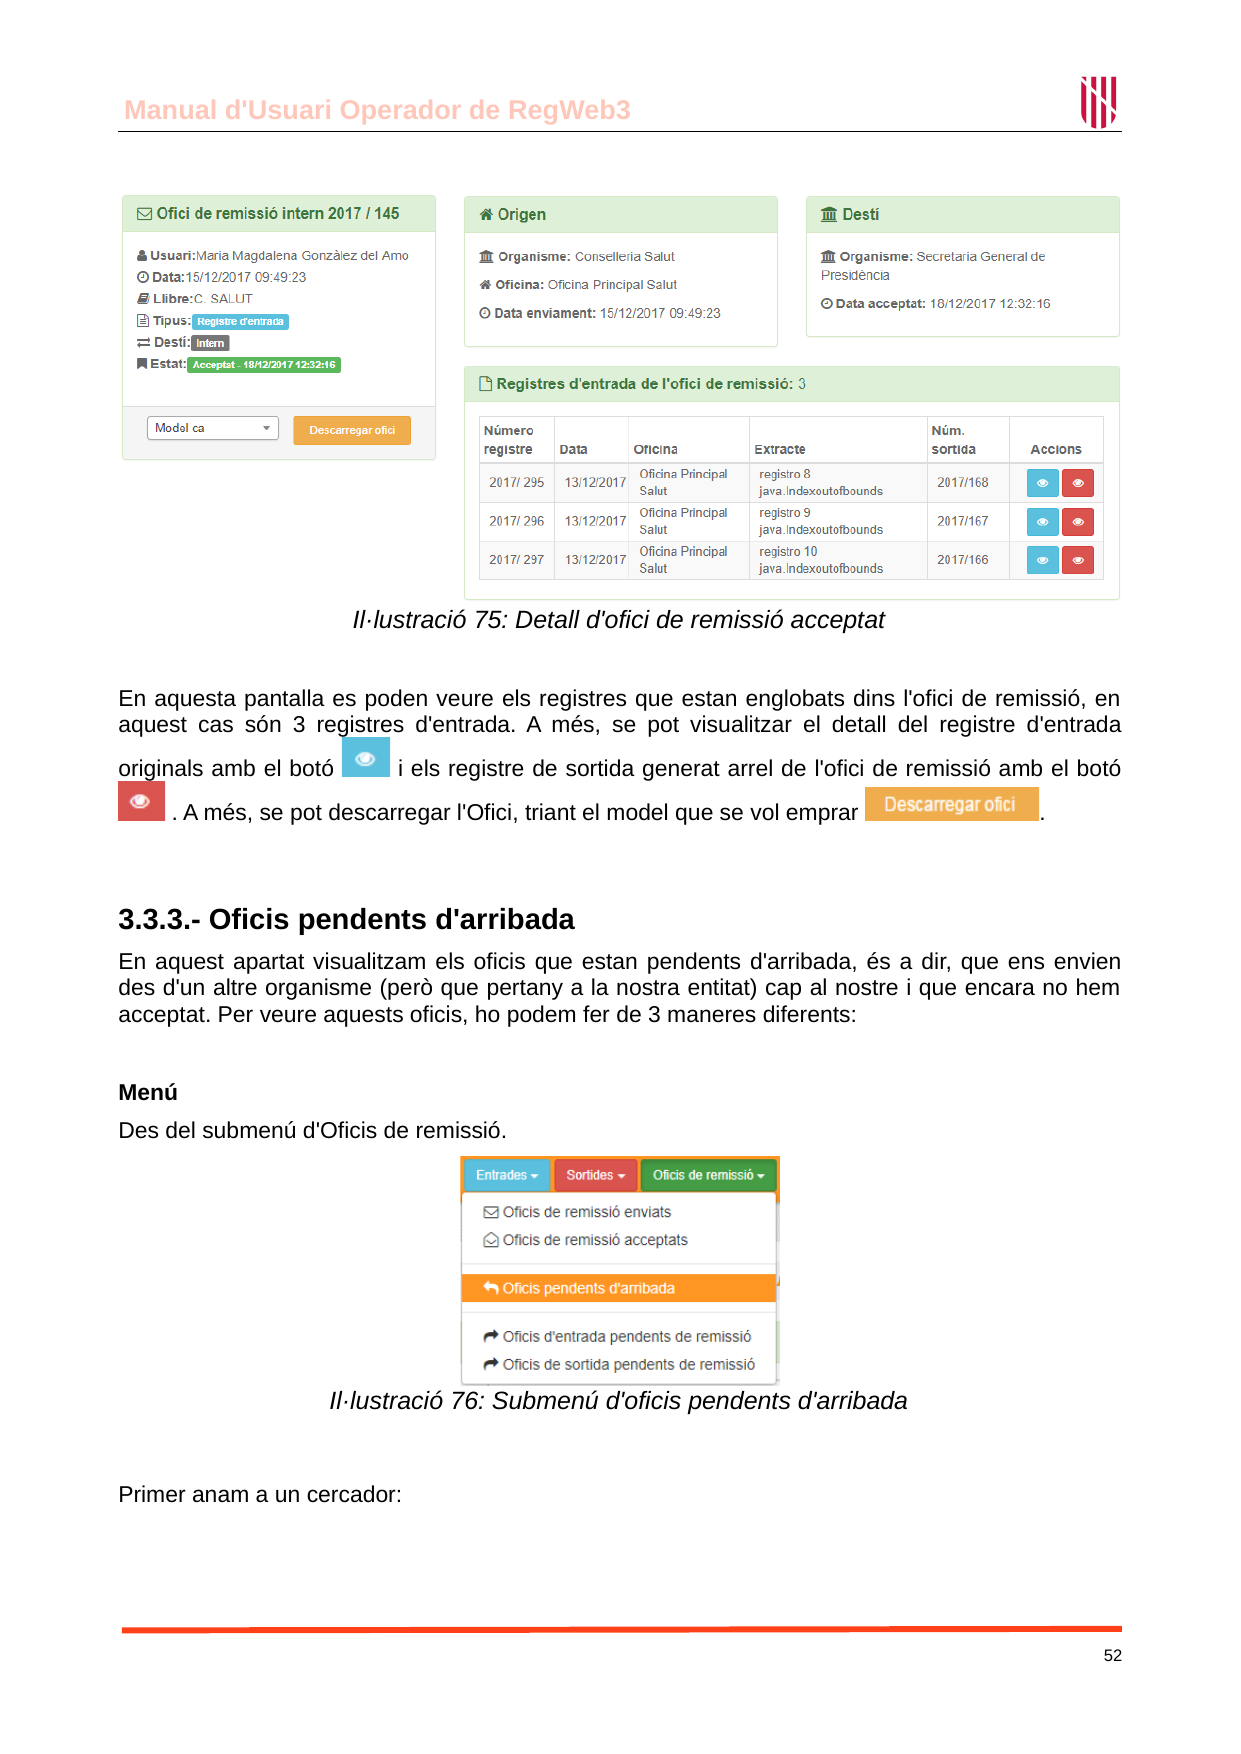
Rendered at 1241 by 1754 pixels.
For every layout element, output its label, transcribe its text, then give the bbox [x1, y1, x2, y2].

text Il·lustració 75: Detall d'ofici de remissió acceptat [118, 605, 1122, 634]
picture [118, 192, 1123, 605]
subtitle Oficis pendents d'arribada [118, 902, 1122, 936]
text Menú [118, 1078, 1122, 1105]
text Des del submenú d'Oficis de remissió. [118, 1117, 1122, 1144]
text En aquest apartat visualitzam els oficis que estan pendents d'arribada, és a dir, que ens envien des d'un altre organisme (però que pertany a la nostra entitat) cap al nostre i que encara no hem acceptat. Per veure aquests oficis, ho podem fer de 3 maneres diferents: [118, 948, 1122, 1027]
text Il·lustració 76: Submenú d'oficis pendents d'arribada [118, 1169, 1122, 1414]
picture [1078, 74, 1119, 130]
text Primer anam a un cercador: [118, 1481, 1122, 1507]
text En aquesta pantalla es poden veure els registres que estan englobats dins l'ofici de remissió, en aquest cas són 3 registres d'entrada. A més, se pot visualitzar el detall del registre d'entrada originals amb el botó i els registre de sortida generat arrel de l'ofici de remissió amb el botó . A més, se pot descarregar l'Ofici, triant el model que se vol emprar . [118, 685, 1122, 826]
